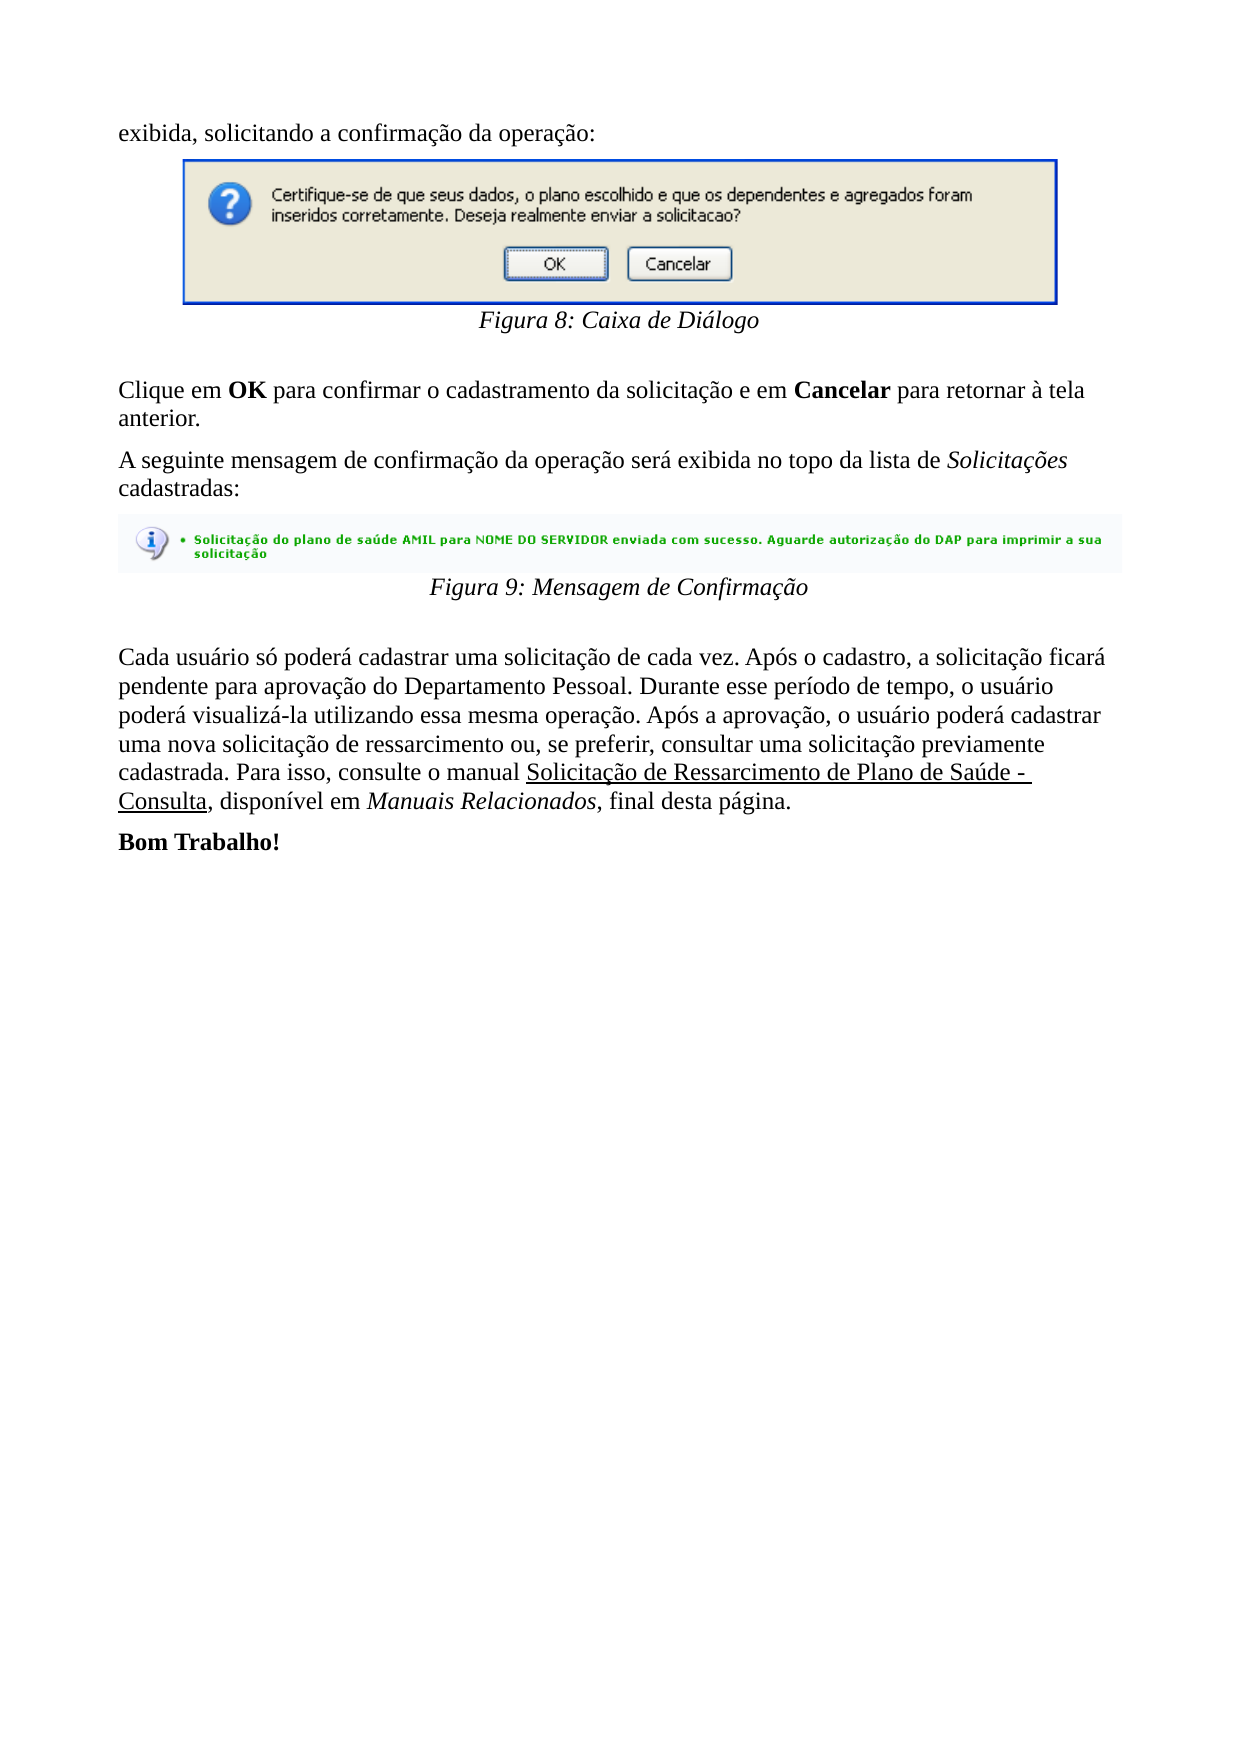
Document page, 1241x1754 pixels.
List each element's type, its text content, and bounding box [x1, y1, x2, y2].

text Cada usuário só poderá cadastrar uma solicitação de cada vez. Após o cadastro, a solicitação ficará pendente para aprovação do Departamento Pessoal. Durante esse período de tempo, o usuário poderá visualizá-la utilizando essa mesma operação. Após a aprovação, o usuário poderá cadastrar uma nova solicitação de ressarcimento ou, se preferir, consultar uma solicitação previamente cadastrada. Para isso, consulte o manual Solicitação de Ressarcimento de Plano de Saúde - Consulta, disponível em Manuais Relacionados, final desta página. [118, 642, 1122, 815]
picture [118, 514, 1123, 573]
text Bom Trabalho! [118, 827, 1122, 856]
text exibida, solicitando a confirmação da operação: [118, 118, 1122, 147]
text A seguinte mensagem de confirmação da operação será exibida no topo da lista de Solicitações cadastradas: [118, 445, 1122, 502]
text Figura 9: Mensagem de Confirmação [118, 573, 1122, 601]
text Figura 8: Caixa de Diálogo [183, 305, 1058, 333]
text Clique em OK para confirmar o cadastramento da solicitação e em Cancelar para retornar à tela anterior. [118, 375, 1122, 432]
picture [182, 159, 1058, 305]
